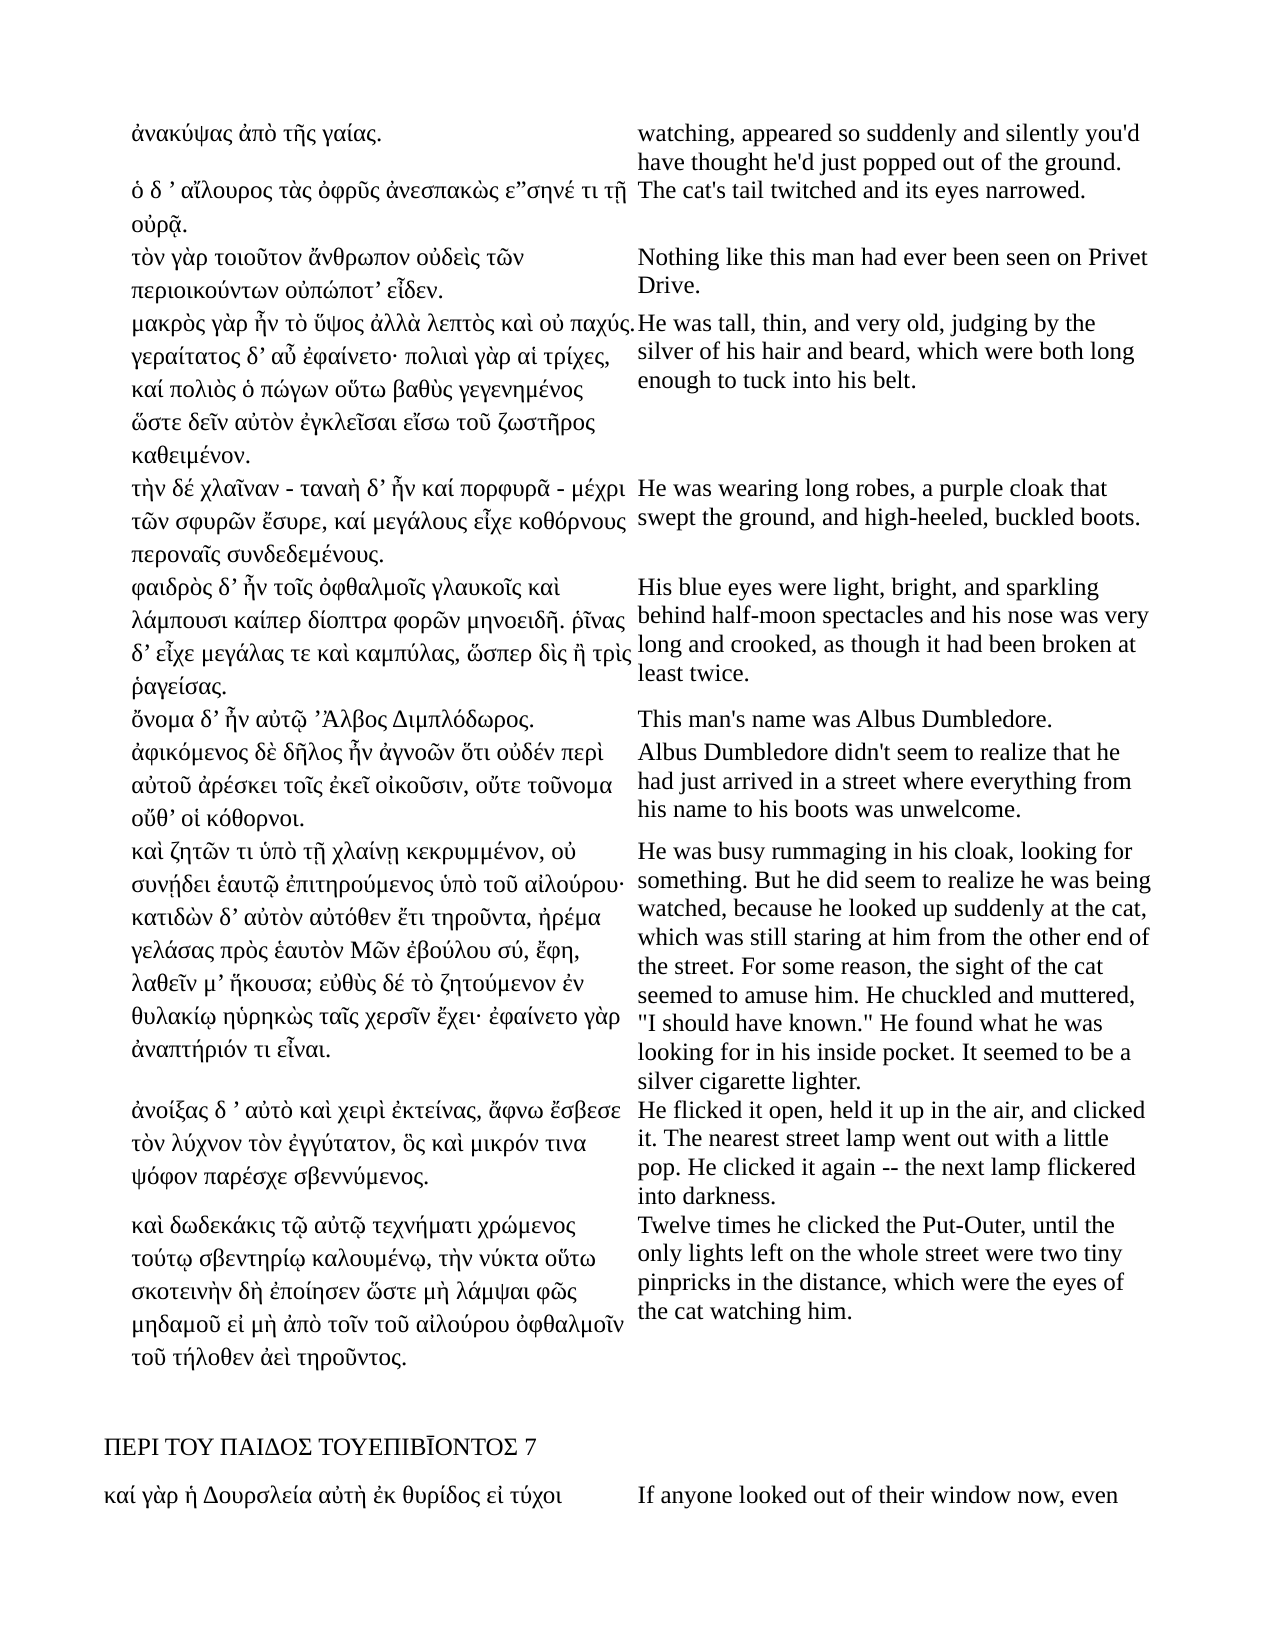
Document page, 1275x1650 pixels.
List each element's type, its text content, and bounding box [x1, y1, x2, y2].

table_cell ὄνομα δ’ ἦν αὐτῷ ’Ἀλβος Διμπλόδωρος. [131, 704, 637, 737]
table_cell He was tall, thin, and very old, judging by the silver of his hair and beard, which were both long enough to tuck into his belt. [638, 308, 1157, 473]
table_cell The cat's tail twitched and its eyes narrowed. [638, 176, 1157, 242]
table_cell ἀφικόμενος δὲ δῆλος ἦν ἀγνοῶν ὅτι οὐδέν περὶ αὐτοῦ ἀρέσκει τοῖς ἐκεῖ οἰκοῦσιν, οὔτε τοῦνομα οὔθ’ οἱ κόθορνοι. [131, 737, 637, 836]
table_header ΠΕΡΙ ΤΟΥ ΠΑΙΔΟΣ ΤΟΥΕΠΙΒῙΟΝΤΟΣ 7 [104, 1433, 637, 1480]
table_cell καί γὰρ ἡ Δουρσλεία αὐτὴ ἐκ θυρίδος εἰ τύχοι [104, 1480, 637, 1509]
table_cell ὁ δ ’ αἴλουρος τὰς ὀφρῦς ἀνεσπακὼς ε”σηνέ τι τῇ οὐρᾷ. [131, 176, 637, 242]
table_cell τὸν γὰρ τοιοῦτον ἄνθρωπον οὐδεὶς τῶν περιοικούντων οὐπώποτ’ εἶδεν. [131, 242, 637, 308]
table_cell τὴν δέ χλαῖναν - ταναὴ δ’ ἦν καί πορφυρᾶ - μέχρι τῶν σφυρῶν ἔσυρε, καί μεγάλους εἶχε κοθόρνους περοναῖς συνδεδεμένους. [131, 473, 637, 572]
table_cell He was busy rummaging in his cloak, looking for something. But he did seem to realize he was being watched, because he looked up suddenly at the cat, which was still staring at him from the other end of the street. For some reason, the sight of the cat seemed to amuse him. He chuckled and muttered, "I should have known." He found what he was looking for in his inside pocket. It seemed to be a silver cigarette lighter. [638, 836, 1157, 1095]
table_cell He was wearing long robes, a purple cloak that swept the ground, and high-heeled, buckled boots. [638, 473, 1157, 572]
table_cell He flicked it open, held it up in the air, and clicked it. The nearest street lamp went out with a little pop. He clicked it again -- the next lamp flickered into darkness. [638, 1095, 1157, 1210]
table_cell His blue eyes were light, bright, and sparkling behind half-moon spectacles and his nose was very long and crooked, as though it had been broken at least twice. [638, 572, 1157, 704]
table_cell φαιδρὸς δ’ ἦν τοῖς ὀφθαλμοῖς γλαυκοῖς καὶ λάμπουσι καίπερ δίοπτρα φορῶν μηνοειδῆ. ῥῖνας δ’ εἶχε μεγάλας τε καὶ καμπύλας, ὥσπερ δὶς ἢ τρὶς ῥαγείσας. [131, 572, 637, 704]
table_cell Albus Dumbledore didn't seem to realize that he had just arrived in a street where everything from his name to his boots was unwelcome. [638, 737, 1157, 836]
table_cell This man's name was Albus Dumbledore. [638, 704, 1157, 737]
table_header [638, 1433, 1157, 1480]
table_cell καὶ δωδεκάκις τῷ αὐτῷ τεχνήματι χρώμενος τούτῳ σβεντηρίῳ καλουμένῳ, τὴν νύκτα οὕτω σκοτεινὴν δὴ ἐποίησεν ὥστε μὴ λάμψαι φῶς μηδαμοῦ εἰ μὴ ἀπὸ τοῖν τοῦ αἰλούρου ὀφθαλμοῖν τοῦ τήλοθεν ἀεὶ τηροῦντος. [131, 1210, 637, 1375]
table_cell ἀνοίξας δ ’ αὐτὸ καὶ χειρὶ ἐκτείνας, ἄφνω ἔσβεσε τὸν λύχνον τὸν ἐγγύτατον, ὃς καὶ μικρόν τινα ψόφον παρέσχε σβεννύμενος. [131, 1095, 637, 1210]
table_cell Nothing like this man had ever been seen on Privet Drive. [638, 242, 1157, 308]
table_cell Twelve times he clicked the Put-Outer, until the only lights left on the whole street were two tiny pinpricks in the distance, which were the eyes of the cat watching him. [638, 1210, 1157, 1375]
table_cell ἀνακύψας ἀπὸ τῆς γαίας. [131, 118, 637, 176]
table_cell μακρὸς γὰρ ἦν τὸ ὕψος ἀλλὰ λεπτὸς καὶ οὐ παχύς. γεραίτατος δ’ αὖ ἐφαίνετο· πολιαὶ γὰρ αἱ τρίχες, καί πολιὸς ὁ πώγων οὕτω βαθὺς γεγενημένος ὥστε δεῖν αὐτὸν ἐγκλεῖσαι εἴσω τοῦ ζωστῆρος καθειμένον. [131, 308, 637, 473]
table_cell If anyone looked out of their window now, even [638, 1480, 1157, 1509]
table_cell watching, appeared so suddenly and silently you'd have thought he'd just popped out of the ground. [638, 118, 1157, 176]
table_cell καὶ ζητῶν τι ὑπὸ τῇ χλαίνῃ κεκρυμμένον, οὐ συνῄδει ἑαυτῷ ἐπιτηρούμενος ὑπὸ τοῦ αἰλούρου· κατιδὼν δ’ αὐτὸν αὐτόθεν ἔτι τηροῦντα, ἠρέμα γελάσας πρὸς ἑαυτὸν Μῶν ἐβούλου σύ, ἔφη, λαθεῖν μ’ ἥκουσα; εὐθὺς δέ τὸ ζητούμενον ἐν θυλακίῳ ηὑρηκὼς ταῖς χερσῖν ἔχει· ἐφαίνετο γὰρ ἀναπτήριόν τι εἶναι. [131, 836, 637, 1095]
